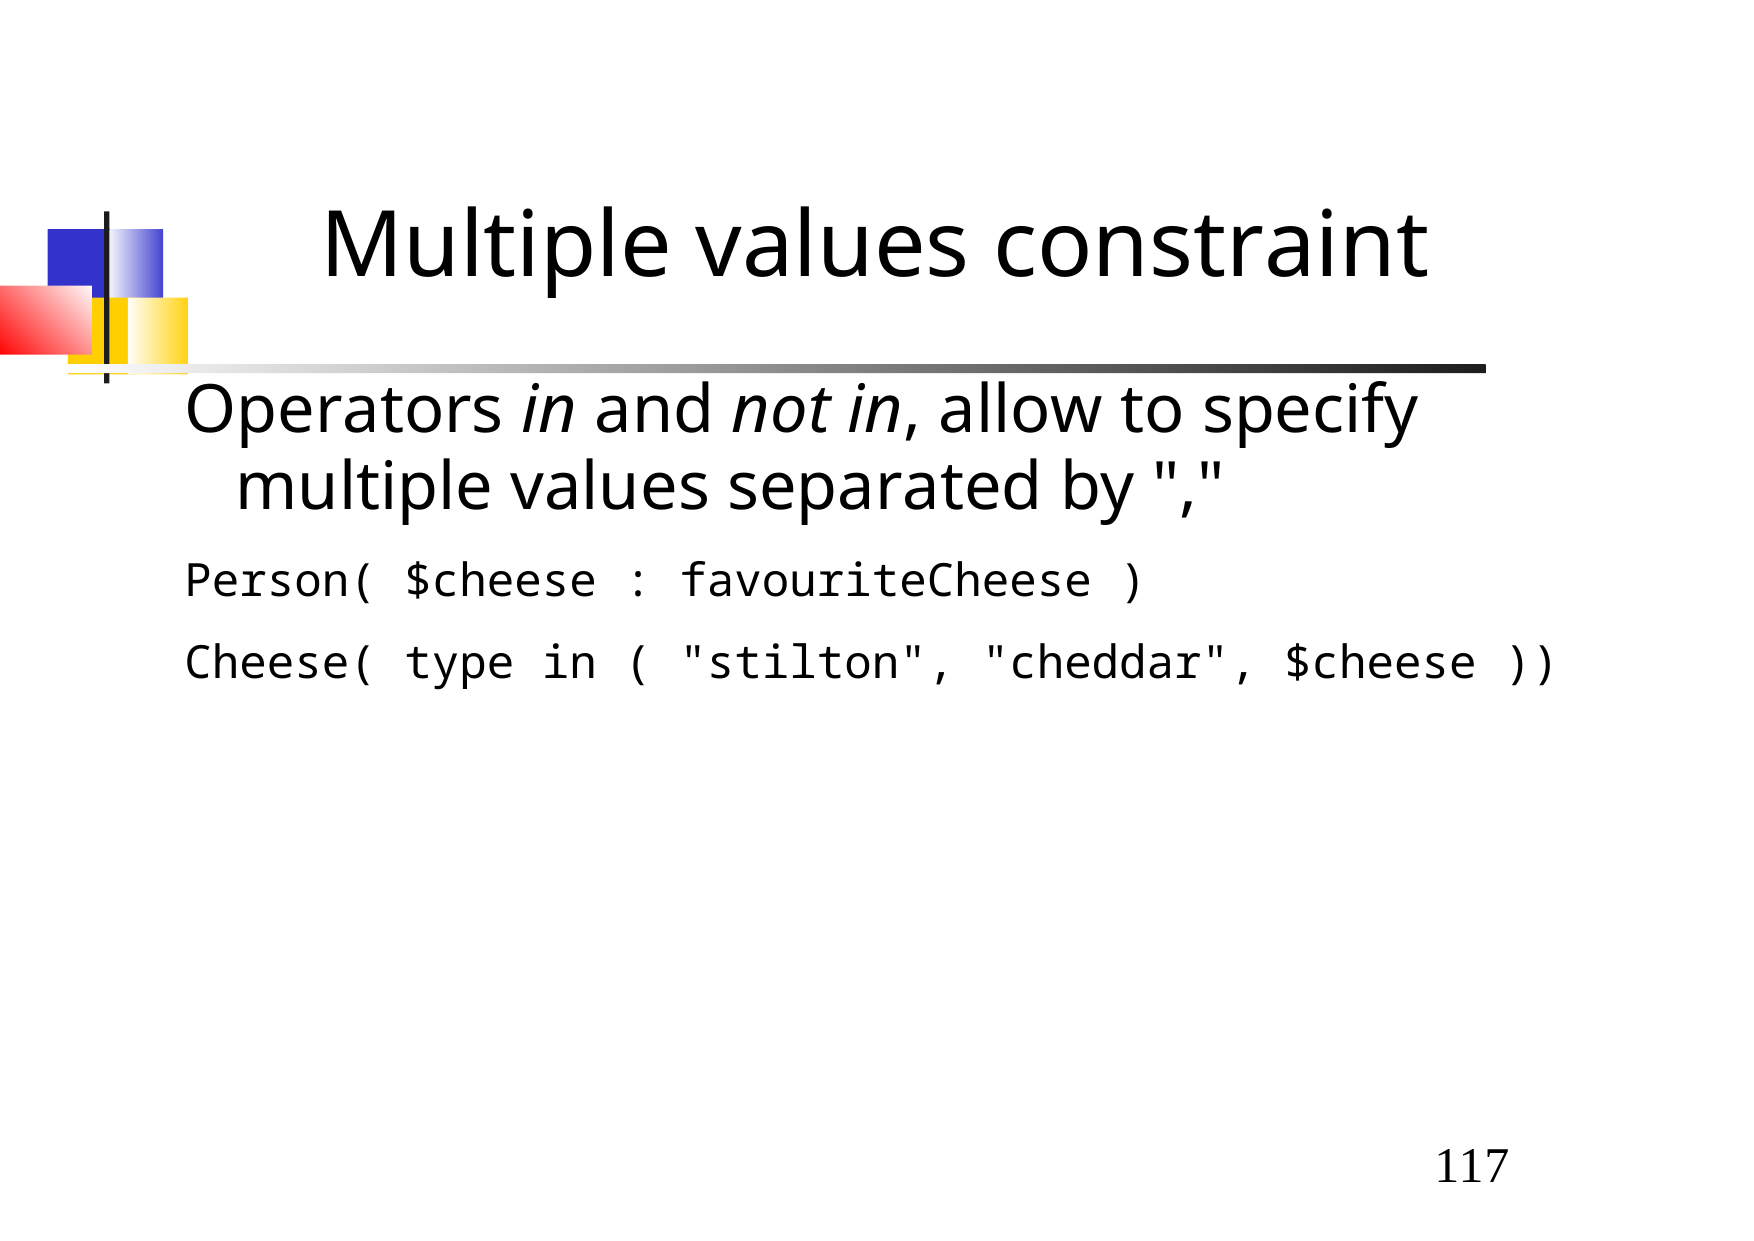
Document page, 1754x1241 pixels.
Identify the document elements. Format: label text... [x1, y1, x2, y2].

list Operators in and not in, allow to specify multiple values separated by "," Person( $cheese : favouriteCheese ) Cheese( type in ( "stilton", "cheddar", $cheese )) [179, 371, 1573, 1074]
title Multiple values constraint [179, 147, 1573, 344]
